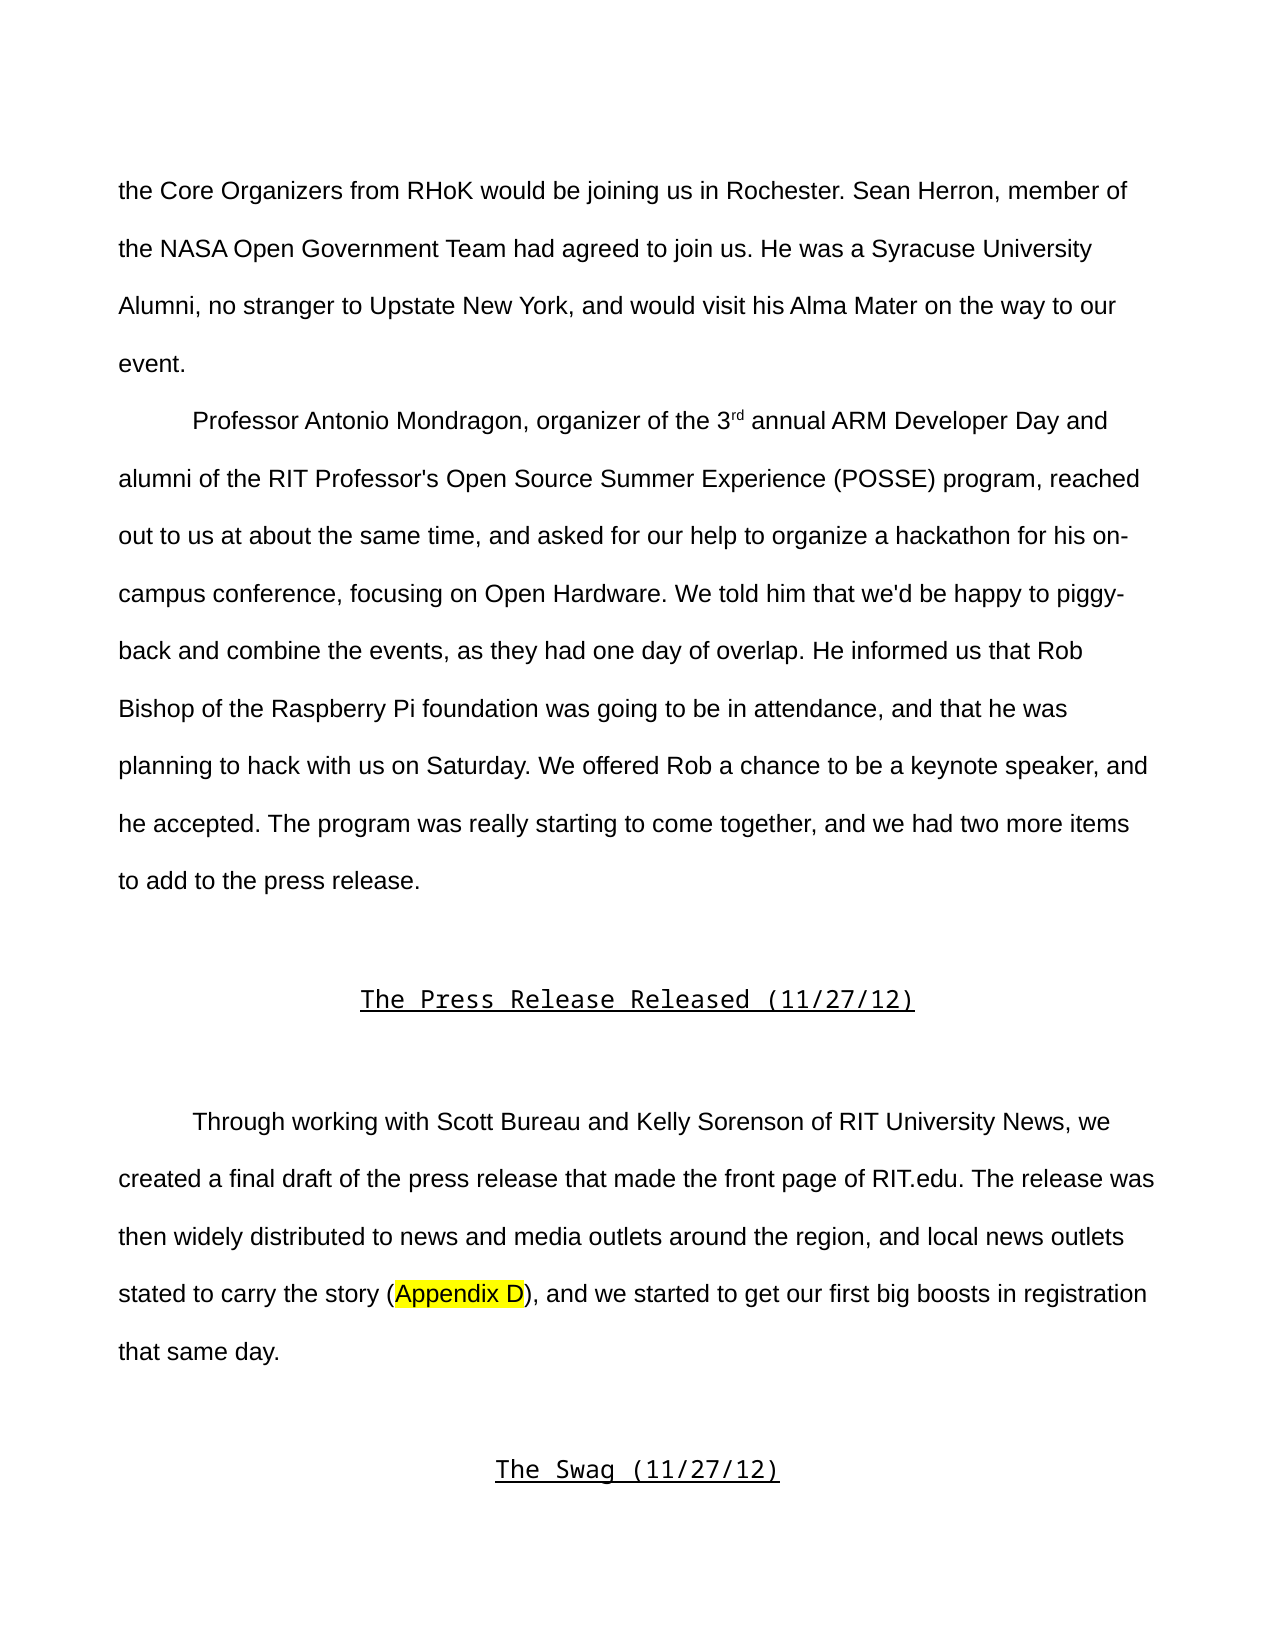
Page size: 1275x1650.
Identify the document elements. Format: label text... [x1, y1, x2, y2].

text the Core Organizers from RHoK would be joining us in Rochester. Sean Herron, member of the NASA Open Government Team had agreed to join us. He was a Syracuse University Alumni, no stranger to Upstate New York, and would visit his Alma Mater on the way to our event. [118, 176, 1157, 378]
text The Swag (11/27/12) [118, 1452, 1157, 1486]
text Through working with Scott Bureau and Kelly Sorenson of RIT University News, we created a final draft of the press release that made the front page of RIT.edu. The release was then widely distributed to news and media outlets around the region, and local news outlets stated to carry the story (Appendix D), and we started to get our first big boosts in registration that same day. [118, 1107, 1157, 1366]
text The Press Release Released (11/27/12) [118, 981, 1157, 1015]
text Professor Antonio Mondragon, organizer of the 3rd annual ARM Developer Day and alumni of the RIT Professor's Open Source Summer Experience (POSSE) program, reached out to us at about the same time, and asked for our help to organize a hackathon for his on-campus conference, focusing on Open Hardware. We told him that we'd be happy to piggy-back and combine the events, as they had one day of overlap. He informed us that Rob Bishop of the Raspberry Pi foundation was going to be in attendance, and that he was planning to hack with us on Saturday. We offered Rob a chance to be a keynote speaker, and he accepted. The program was really starting to come together, and we had two more items to add to the press release. [118, 406, 1157, 895]
